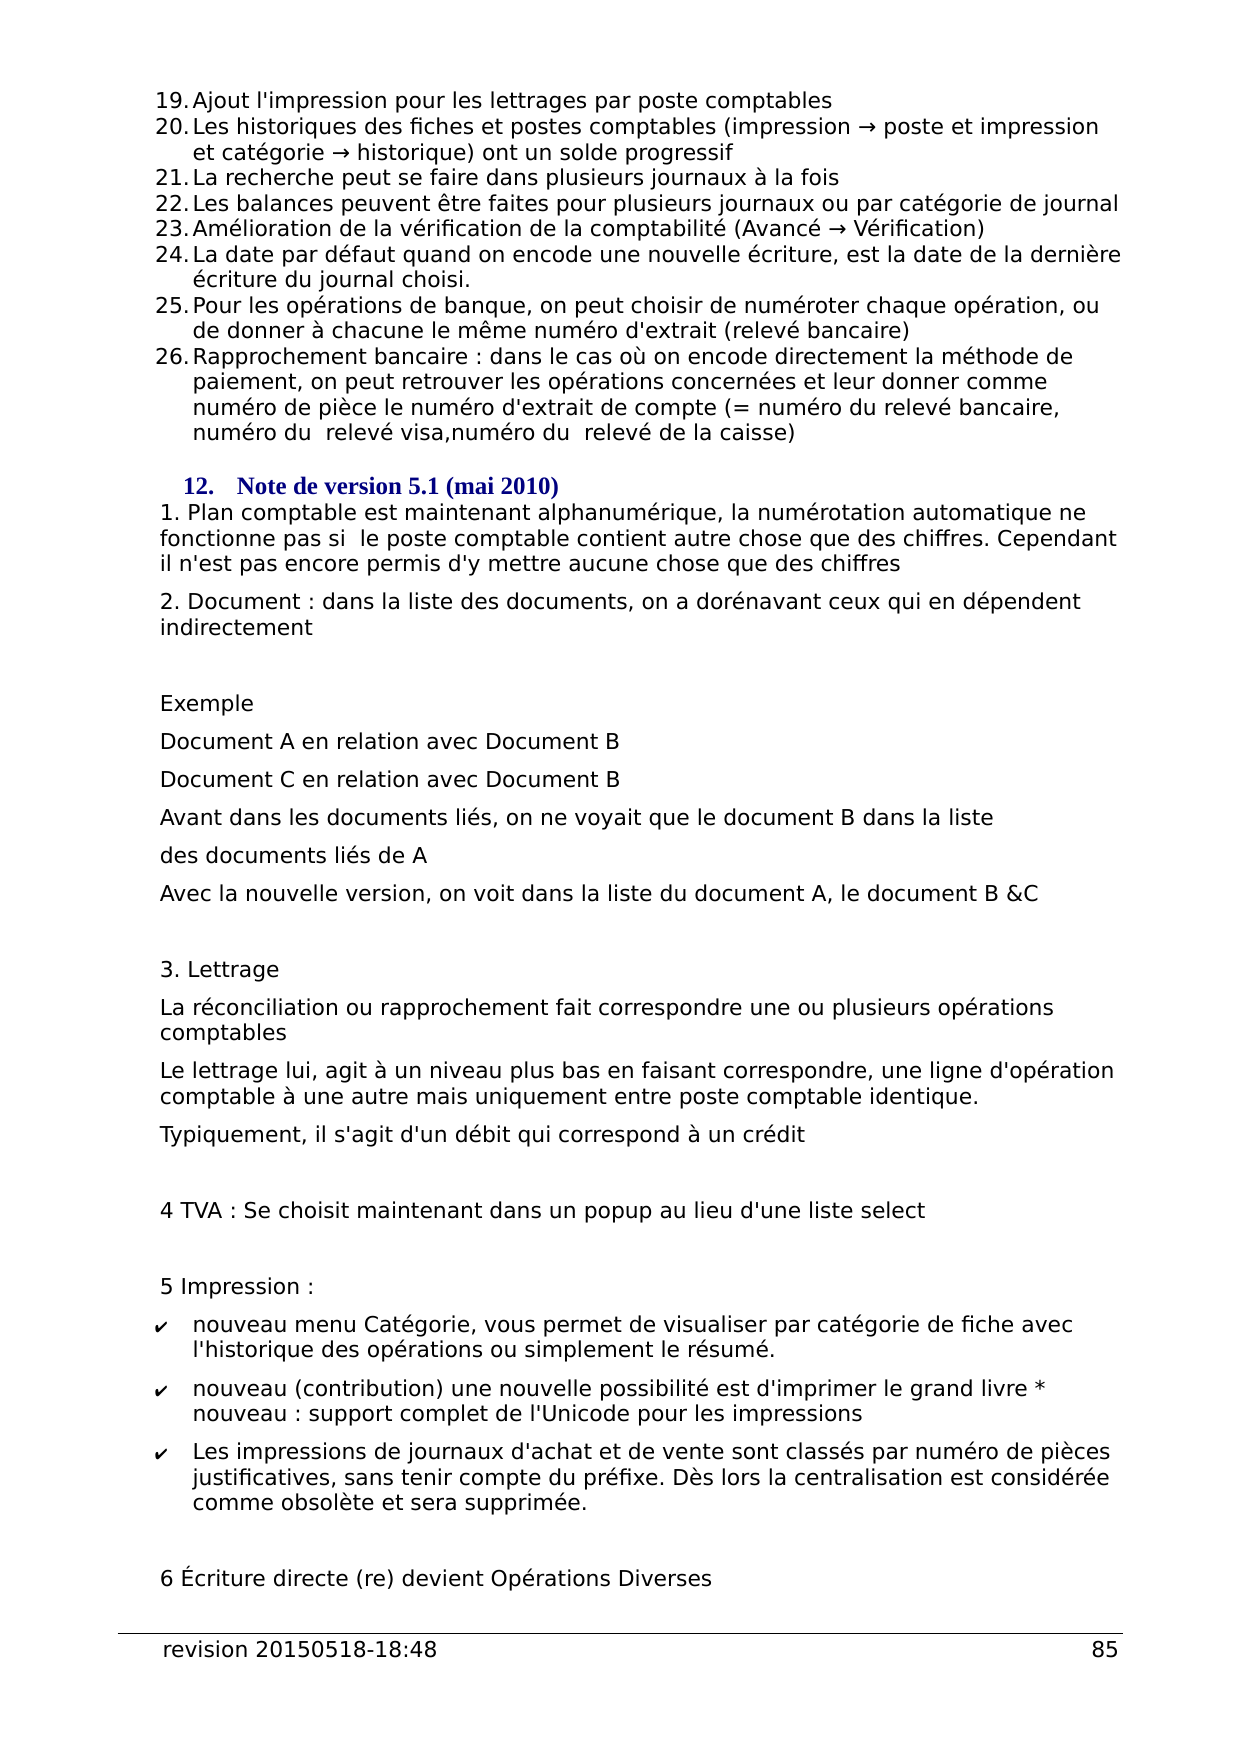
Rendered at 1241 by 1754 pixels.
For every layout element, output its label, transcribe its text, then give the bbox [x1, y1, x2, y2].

list nouveau menu Catégorie, vous permet de visualiser par catégorie de fiche avec l'historique des opérations ou simplement le résumé. [155, 1312, 1123, 1363]
list La recherche peut se faire dans plusieurs journaux à la fois [155, 165, 1123, 191]
subtitle Note de version 5.1 (mai 2010) [177, 471, 1123, 500]
list Pour les opérations de banque, on peut choisir de numéroter chaque opération, ou de donner à chacune le même numéro d'extrait (relevé bancaire) [155, 293, 1123, 344]
list Amélioration de la vérification de la comptabilité (Avancé → Vérification) [155, 216, 1123, 242]
list Ajout l'impression pour les lettrages par poste comptables [155, 88, 1123, 114]
text Document C en relation avec Document B [159, 767, 1123, 792]
text 4 TVA : Se choisit maintenant dans un popup au lieu d'une liste select [159, 1198, 1123, 1223]
list Les historiques des fiches et postes comptables (impression → poste et impression et catégorie → historique) ont un solde progressif [155, 114, 1123, 165]
text 6 Écriture directe (re) devient Opérations Diverses [159, 1566, 1123, 1592]
text Avant dans les documents liés, on ne voyait que le document B dans la liste [159, 805, 1123, 830]
text Le lettrage lui, agit à un niveau plus bas en faisant correspondre, une ligne d'opération comptable à une autre mais uniquement entre poste comptable identique. [159, 1058, 1123, 1109]
text 3. Lettrage [159, 957, 1123, 982]
list Les impressions de journaux d'achat et de vente sont classés par numéro de pièces justificatives, sans tenir compte du préfixe. Dès lors la centralisation est considérée comme obsolète et sera supprimée. [155, 1439, 1123, 1516]
text 5 Impression : [159, 1274, 1123, 1299]
text Exemple [159, 691, 1123, 716]
list Les balances peuvent être faites pour plusieurs journaux ou par catégorie de journal [155, 191, 1123, 216]
text Avec la nouvelle version, on voit dans la liste du document A, le document B &C [159, 881, 1123, 906]
list La date par défaut quand on encode une nouvelle écriture, est la date de la dernière écriture du journal choisi. [155, 242, 1123, 293]
list Rapprochement bancaire : dans le cas où on encode directement la méthode de paiement, on peut retrouver les opérations concernées et leur donner comme numéro de pièce le numéro d'extrait de compte (= numéro du relevé bancaire, numéro du relevé visa,numéro du relevé de la caisse) [155, 344, 1123, 446]
text Document A en relation avec Document B [159, 729, 1123, 754]
text des documents liés de A [159, 843, 1123, 868]
text 2. Document : dans la liste des documents, on a dorénavant ceux qui en dépendent indirectement [159, 589, 1123, 640]
text La réconciliation ou rapprochement fait correspondre une ou plusieurs opérations comptables [159, 995, 1123, 1046]
list nouveau (contribution) une nouvelle possibilité est d'imprimer le grand livre * nouveau : support complet de l'Unicode pour les impressions [155, 1376, 1123, 1427]
text 1. Plan comptable est maintenant alphanumérique, la numérotation automatique ne fonctionne pas si le poste comptable contient autre chose que des chiffres. Cependant il n'est pas encore permis d'y mettre aucune chose que des chiffres [159, 500, 1123, 577]
text Typiquement, il s'agit d'un débit qui correspond à un crédit [159, 1122, 1123, 1147]
